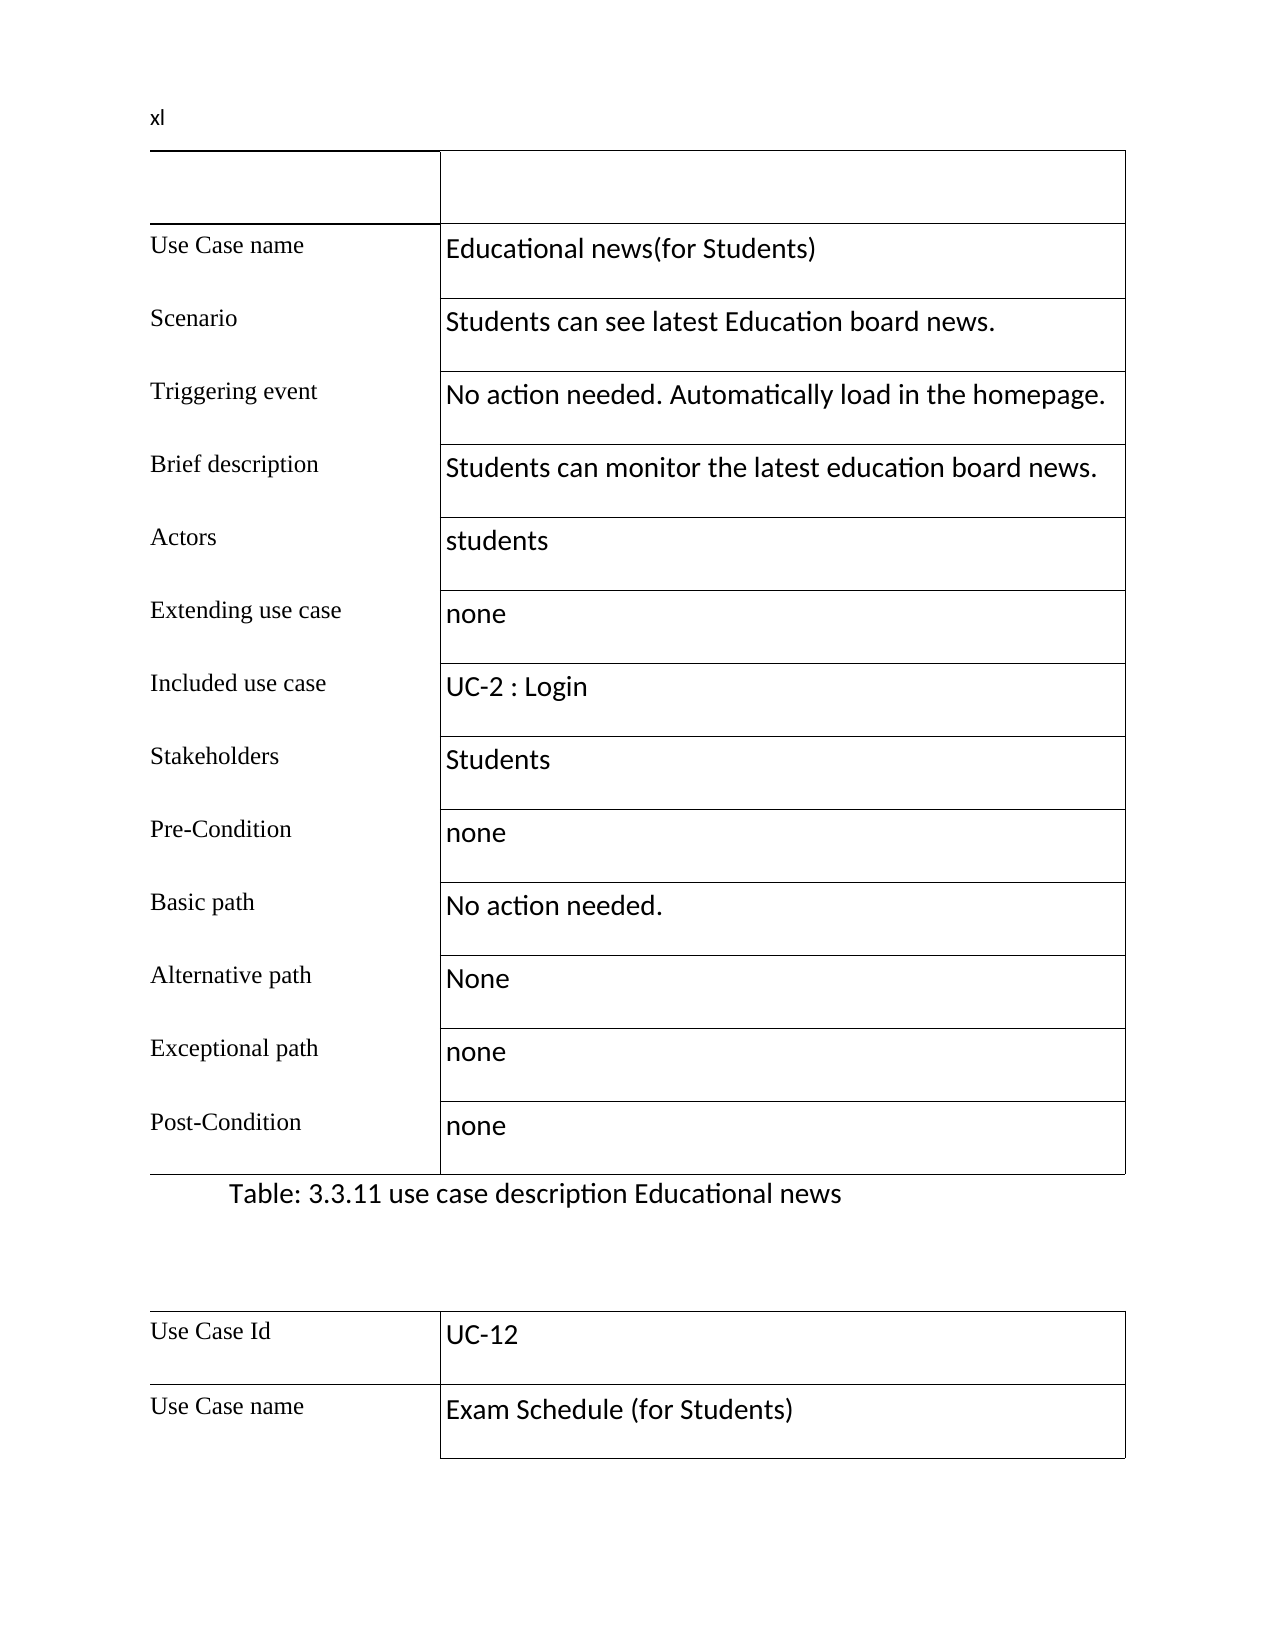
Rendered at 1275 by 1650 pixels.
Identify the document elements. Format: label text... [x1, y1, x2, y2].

table_cell None [441, 956, 1125, 1028]
table_cell students [441, 518, 1125, 589]
table_cell none [441, 591, 1125, 663]
table_cell Alternative path [150, 955, 440, 1028]
table_header [441, 151, 1125, 223]
table_cell none [441, 810, 1125, 882]
table_header UC-12 [441, 1312, 1125, 1384]
table_cell Extending use case [150, 590, 440, 663]
table_cell none [441, 1029, 1125, 1101]
table_cell Exam Schedule (for Students) [441, 1385, 1125, 1458]
table_cell No action needed. [441, 883, 1125, 955]
table_cell Basic path [150, 882, 440, 955]
table_cell No action needed. Automatically load in the homepage. [441, 372, 1125, 443]
table_cell Pre-Condition [150, 809, 440, 882]
table_cell Post-Condition [150, 1101, 440, 1174]
table_cell Use Case name [150, 1385, 440, 1458]
table_cell Students can monitor the latest education board news. [441, 445, 1125, 517]
table_cell Students can see latest Education board news. [441, 299, 1125, 371]
table_header Use Case Id [150, 1312, 440, 1384]
table_cell UC-2 : Login [441, 664, 1125, 736]
table_cell Triggering event [150, 371, 440, 443]
text Table: 3.3.11 use case description Educational news [150, 1175, 1125, 1211]
table_cell none [441, 1102, 1125, 1174]
table_cell Scenario [150, 298, 440, 371]
table_cell Exceptional path [150, 1028, 440, 1101]
table_cell Included use case [150, 663, 440, 736]
table_cell Brief description [150, 444, 440, 517]
table_cell Educational news(for Students) [441, 224, 1125, 297]
table_cell Stakeholders [150, 736, 440, 809]
table_cell Actors [150, 517, 440, 589]
table_cell Use Case name [150, 225, 440, 297]
table_header [150, 152, 440, 223]
table_cell Students [441, 737, 1125, 809]
